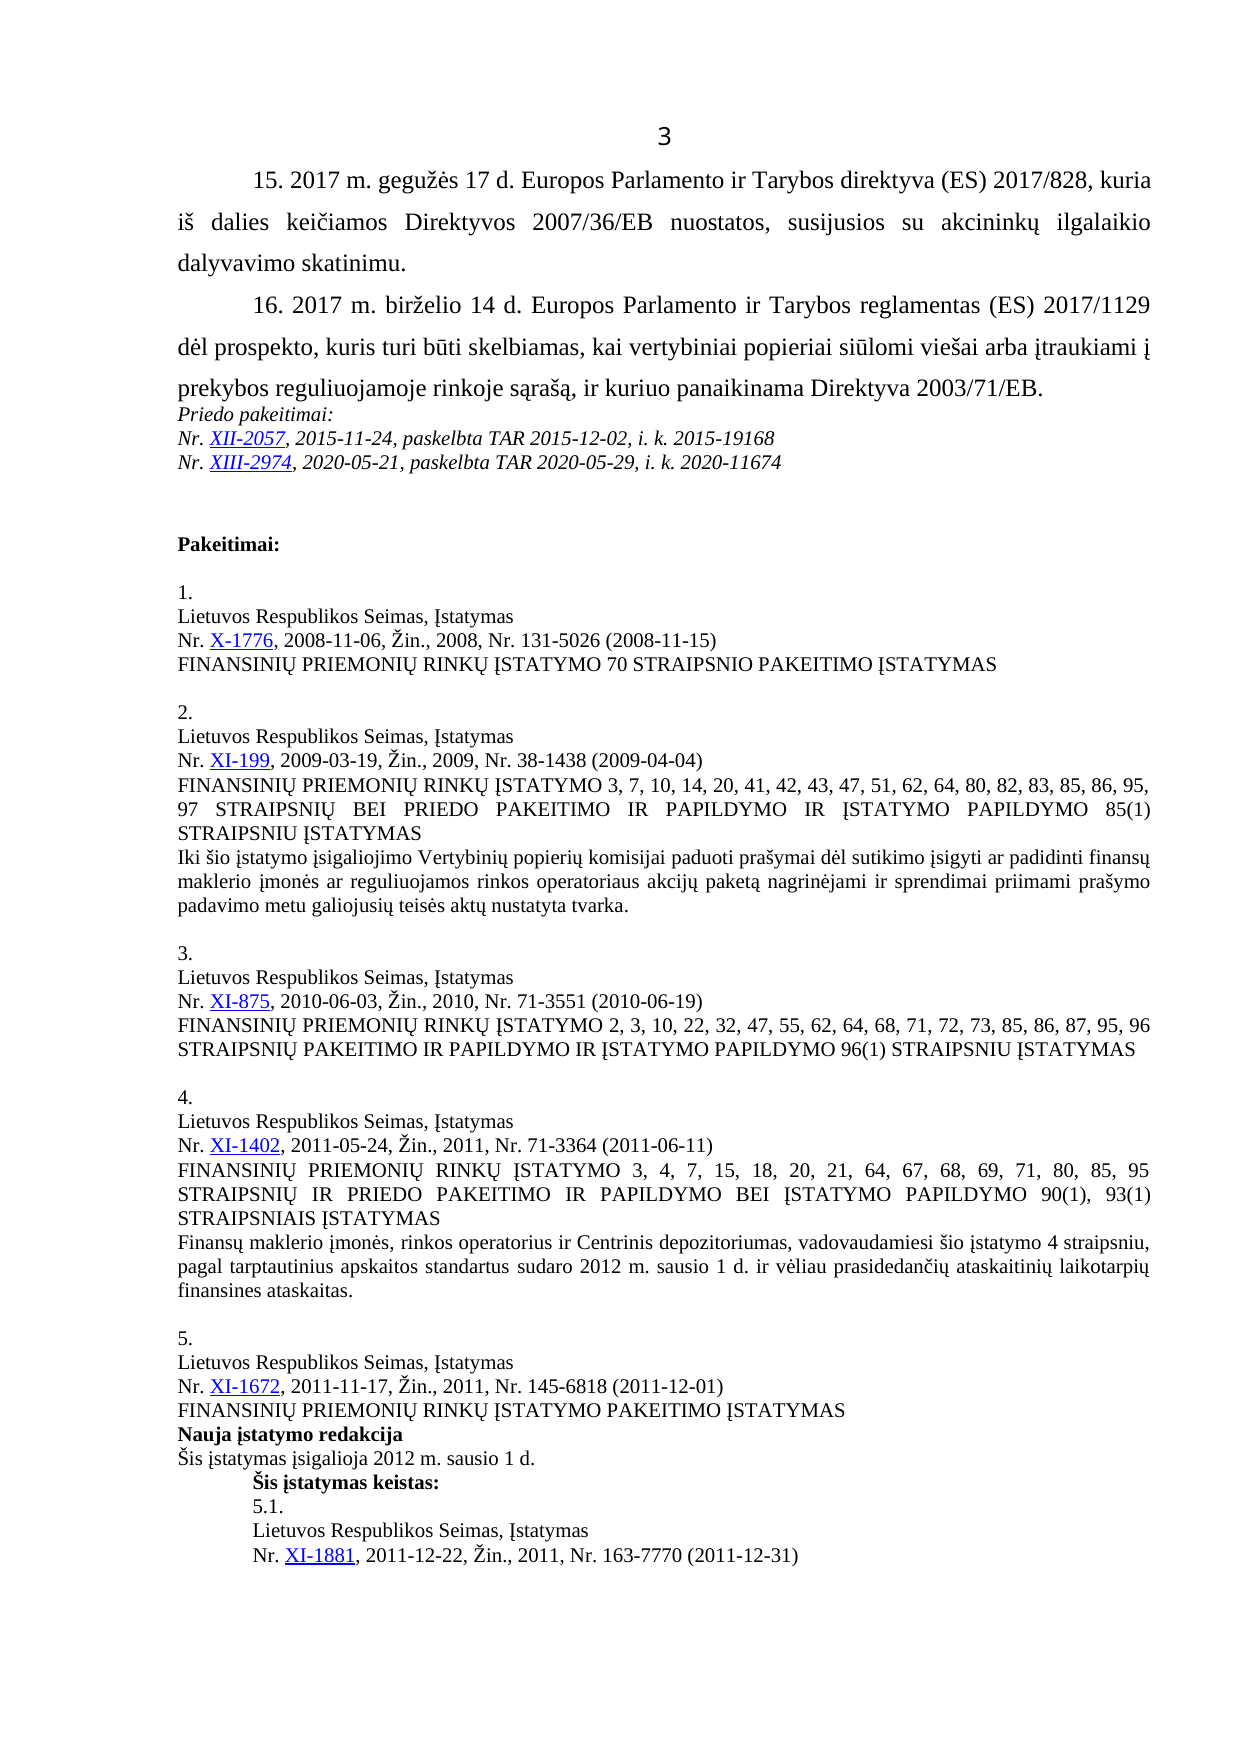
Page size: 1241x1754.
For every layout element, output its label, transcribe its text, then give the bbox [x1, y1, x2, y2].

text FINANSINIŲ PRIEMONIŲ RINKŲ ĮSTATYMO 70 STRAIPSNIO PAKEITIMO ĮSTATYMAS [177, 652, 1152, 676]
text 4. [177, 1085, 1152, 1109]
text Lietuvos Respublikos Seimas, Įstatymas [177, 1518, 1152, 1542]
text 5. [177, 1326, 1152, 1350]
text 16. 2017 m. birželio 14 d. Europos Parlamento ir Tarybos reglamentas (ES) 2017/1129 dėl prospekto, kuris turi būti skelbiamas, kai vertybiniai popieriai siūlomi viešai arba įtraukiami į prekybos reguliuojamoje rinkoje sąrašą, ir kuriuo panaikinama Direktyva 2003/71/EB. [177, 277, 1152, 402]
text Nr. XI-1881, 2011-12-22, Žin., 2011, Nr. 163-7770 (2011-12-31) [177, 1542, 1152, 1567]
text Nr. XI-199, 2009-03-19, Žin., 2009, Nr. 38-1438 (2009-04-04) [177, 748, 1152, 772]
text 3. [177, 941, 1152, 965]
text Nr. XII-2057, 2015-11-24, paskelbta TAR 2015-12-02, i. k. 2015-19168 [177, 426, 1152, 450]
text Nauja įstatymo redakcija [177, 1422, 1152, 1446]
text Nr. XI-875, 2010-06-03, Žin., 2010, Nr. 71-3551 (2010-06-19) [177, 989, 1152, 1013]
text Priedo pakeitimai: [177, 402, 1152, 426]
text FINANSINIŲ PRIEMONIŲ RINKŲ ĮSTATYMO 2, 3, 10, 22, 32, 47, 55, 62, 64, 68, 71, 72, 73, 85, 86, 87, 95, 96 STRAIPSNIŲ PAKEITIMO IR PAPILDYMO IR ĮSTATYMO PAPILDYMO 96(1) STRAIPSNIU ĮSTATYMAS [177, 1013, 1152, 1061]
text FINANSINIŲ PRIEMONIŲ RINKŲ ĮSTATYMO PAKEITIMO ĮSTATYMAS [177, 1398, 1152, 1422]
text Lietuvos Respublikos Seimas, Įstatymas [177, 1350, 1152, 1374]
text Nr. XIII-2974, 2020-05-21, paskelbta TAR 2020-05-29, i. k. 2020-11674 [177, 450, 1152, 474]
text Nr. X-1776, 2008-11-06, Žin., 2008, Nr. 131-5026 (2008-11-15) [177, 628, 1152, 652]
text Lietuvos Respublikos Seimas, Įstatymas [177, 604, 1152, 628]
text FINANSINIŲ PRIEMONIŲ RINKŲ ĮSTATYMO 3, 7, 10, 14, 20, 41, 42, 43, 47, 51, 62, 64, 80, 82, 83, 85, 86, 95, 97 STRAIPSNIŲ BEI PRIEDO PAKEITIMO IR PAPILDYMO IR ĮSTATYMO PAPILDYMO 85(1) STRAIPSNIU ĮSTATYMAS [177, 772, 1152, 845]
text Lietuvos Respublikos Seimas, Įstatymas [177, 1109, 1152, 1133]
text Pakeitimai: [177, 532, 1152, 556]
text 2. [177, 700, 1152, 724]
text Iki šio įstatymo įsigaliojimo Vertybinių popierių komisijai paduoti prašymai dėl sutikimo įsigyti ar padidinti finansų maklerio įmonės ar reguliuojamos rinkos operatoriaus akcijų paketą nagrinėjami ir sprendimai priimami prašymo padavimo metu galiojusių teisės aktų nustatyta tvarka. [177, 845, 1152, 917]
text Lietuvos Respublikos Seimas, Įstatymas [177, 724, 1152, 748]
text Nr. XI-1672, 2011-11-17, Žin., 2011, Nr. 145-6818 (2011-12-01) [177, 1374, 1152, 1398]
text 5.1. [177, 1494, 1152, 1518]
text Lietuvos Respublikos Seimas, Įstatymas [177, 965, 1152, 989]
text Nr. XI-1402, 2011-05-24, Žin., 2011, Nr. 71-3364 (2011-06-11) [177, 1133, 1152, 1157]
text Šis įstatymas keistas: [177, 1470, 1152, 1494]
text 1. [177, 580, 1152, 604]
text Šis įstatymas įsigalioja 2012 m. sausio 1 d. [177, 1446, 1152, 1470]
text 15. 2017 m. gegužės 17 d. Europos Parlamento ir Tarybos direktyva (ES) 2017/828, kuria iš dalies keičiamos Direktyvos 2007/36/EB nuostatos, susijusios su akcininkų ilgalaikio dalyvavimo skatinimu. [177, 152, 1152, 277]
text Finansų maklerio įmonės, rinkos operatorius ir Centrinis depozitoriumas, vadovaudamiesi šio įstatymo 4 straipsniu, pagal tarptautinius apskaitos standartus sudaro 2012 m. sausio 1 d. ir vėliau prasidedančių ataskaitinių laikotarpių finansines ataskaitas. [177, 1230, 1151, 1302]
text FINANSINIŲ PRIEMONIŲ RINKŲ ĮSTATYMO 3, 4, 7, 15, 18, 20, 21, 64, 67, 68, 69, 71, 80, 85, 95 STRAIPSNIŲ IR PRIEDO PAKEITIMO IR PAPILDYMO BEI ĮSTATYMO PAPILDYMO 90(1), 93(1) STRAIPSNIAIS ĮSTATYMAS [177, 1157, 1152, 1230]
